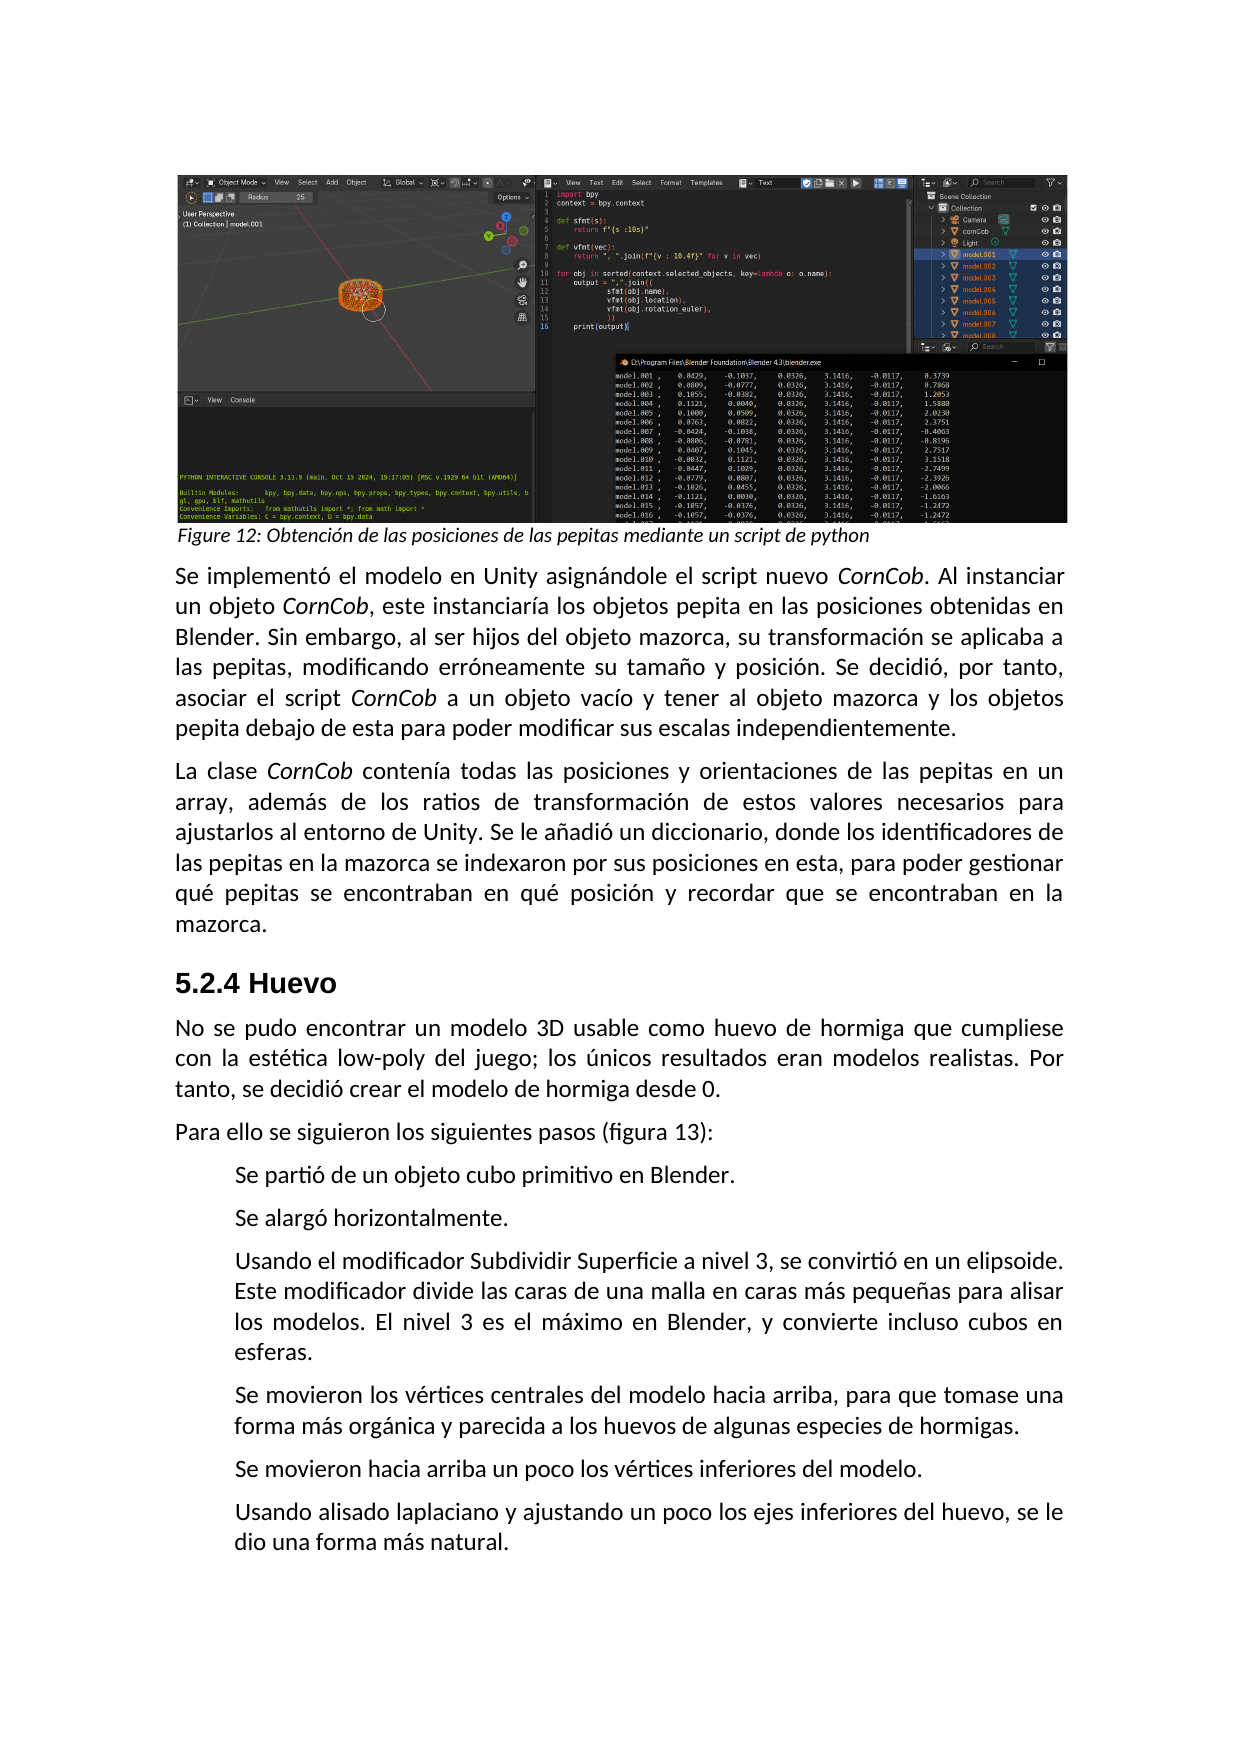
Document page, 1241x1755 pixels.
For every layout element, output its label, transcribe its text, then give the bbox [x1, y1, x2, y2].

text Se implementó el modelo en Unity asignándole el script nuevo CornCob. Al instanciar un objeto CornCob, este instanciaría los objetos pepita en las posiciones obtenidas en Blender. Sin embargo, al ser hijos del objeto mazorca, su transformación se aplicaba a las pepitas, modificando erróneamente su tamaño y posición. Se decidió, por tanto, asociar el script CornCob a un objeto vacío y tener al objeto mazorca y los objetos pepita debajo de esta para poder modificar sus escalas independientemente. [175, 162, 1067, 743]
text Figure 12: Obtención de las posiciones de las pepitas mediante un script de python [177, 523, 1067, 548]
text No se pudo encontrar un modelo 3D usable como huevo de hormiga que cumpliese con la estética low-poly del juego; los únicos resultados eran modelos realistas. Por tanto, se decidió crear el modelo de hormiga desde 0. [175, 1012, 1065, 1103]
list Se movieron los vértices centrales del modelo hacia arriba, para que tomase una forma más orgánica y parecida a los huevos de algunas especies de hormigas. [204, 1379, 1065, 1441]
text Para ello se siguieron los siguientes pasos (figura 13): [175, 1116, 1065, 1146]
list Usando alisado laplaciano y ajustando un poco los ejes inferiores del huevo, se le dio una forma más natural. [204, 1496, 1065, 1557]
picture [177, 175, 1068, 523]
list Se alargó horizontalmente. [204, 1202, 1065, 1232]
list Se partió de un objeto cubo primitivo en Blender. [204, 1159, 1065, 1189]
list Usando el modificador Subdividir Superficie a nivel 3, se convirtió en un elipsoide. Este modificador divide las caras de una malla en caras más pequeñas para alisar los modelos. El nivel 3 es el máximo en Blender, y convierte incluso cubos en esferas. [204, 1245, 1065, 1367]
text La clase CornCob contenía todas las posiciones y orientaciones de las pepitas en un array, además de los ratios de transformación de estos valores necesarios para ajustarlos al entorno de Unity. Se le añadió un diccionario, donde los identificadores de las pepitas en la mazorca se indexaron por sus posiciones en esta, para poder gestionar qué pepitas se encontraban en qué posición y recordar que se encontraban en la mazorca. [175, 756, 1065, 939]
subtitle Huevo [175, 966, 1065, 999]
list Se movieron hacia arriba un poco los vértices inferiores del modelo. [204, 1453, 1065, 1483]
